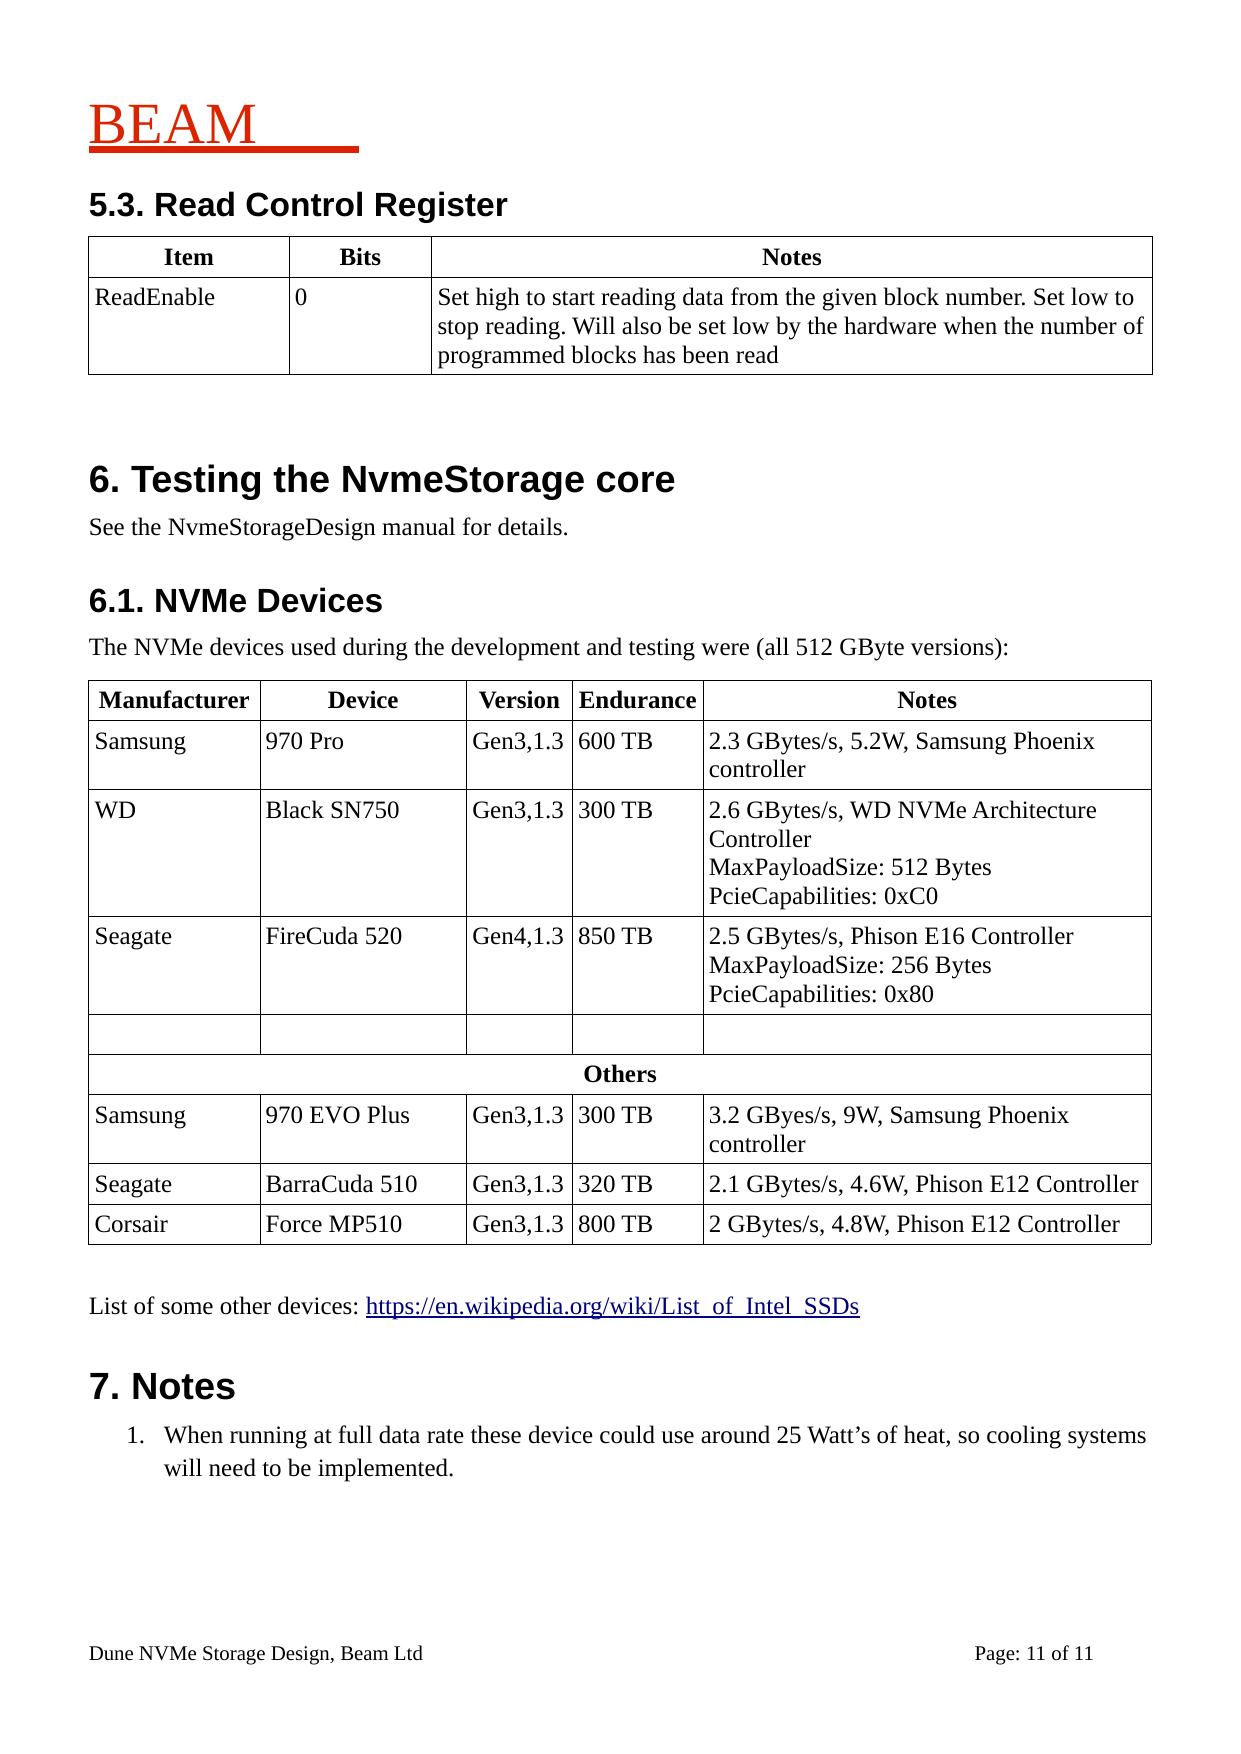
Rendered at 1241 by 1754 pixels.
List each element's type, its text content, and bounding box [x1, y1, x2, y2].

table_cell 3.2 GByes/s, 9W, Samsung Phoenix controller [704, 1095, 1151, 1163]
table_cell 320 TB [573, 1164, 703, 1203]
table_cell FireCuda 520 [261, 917, 466, 1013]
table_cell Gen4,1.3 [467, 917, 572, 1013]
table_cell Corsair [89, 1205, 260, 1244]
text List of some other devices: https://en.wikipedia.org/wiki/List_of_Intel_SSDs [88, 1291, 1152, 1320]
table_cell Gen3,1.3 [467, 1205, 572, 1244]
subtitle Read Control Register [88, 185, 1152, 224]
table_cell BarraCuda 510 [261, 1164, 466, 1203]
table_cell 600 TB [573, 721, 703, 789]
table_header Manufacturer [89, 681, 260, 720]
text The NVMe devices used during the development and testing were (all 512 GByte versions): [88, 632, 1152, 661]
table_cell Others [89, 1055, 1151, 1094]
table_cell ReadEnable [89, 278, 289, 374]
table_cell Set high to start reading data from the given block number. Set low to stop reading. Will also be set low by the hardware when the number of programmed blocks has been read [432, 278, 1152, 374]
table_cell 300 TB [573, 1095, 703, 1163]
table_cell Black SN750 [261, 790, 466, 916]
table_cell [467, 1015, 572, 1054]
subtitle Testing the NvmeStorage core [88, 456, 1152, 500]
list When running at full data rate these device could use around 25 Watt’s of heat, so cooling systems will need to be implemented. [126, 1420, 1152, 1482]
table_header Item [89, 237, 289, 277]
table_header Notes [432, 237, 1152, 277]
table_cell [261, 1015, 466, 1054]
table_cell Force MP510 [261, 1205, 466, 1244]
table_cell 800 TB [573, 1205, 703, 1244]
table_cell [573, 1015, 703, 1054]
table_cell Samsung [89, 1095, 260, 1163]
table_cell 970 EVO Plus [261, 1095, 466, 1163]
table_header Notes [704, 681, 1151, 720]
table_cell 300 TB [573, 790, 703, 916]
subtitle Notes [88, 1364, 1152, 1408]
table_cell 2.6 GBytes/s, WD NVMe Architecture Controller MaxPayloadSize: 512 Bytes PcieCapabilities: 0xC0 [704, 790, 1151, 916]
table_header Version [467, 681, 572, 720]
table_cell Gen3,1.3 [467, 1164, 572, 1203]
text See the NvmeStorageDesign manual for details. [88, 512, 1152, 541]
table_cell Gen3,1.3 [467, 1095, 572, 1163]
table_cell Gen3,1.3 [467, 790, 572, 916]
table_cell WD [89, 790, 260, 916]
table_cell [89, 1015, 260, 1054]
table_cell 2.3 GBytes/s, 5.2W, Samsung Phoenix controller [704, 721, 1151, 789]
table_cell 2.1 GBytes/s, 4.6W, Phison E12 Controller [704, 1164, 1151, 1203]
table_cell Seagate [89, 1164, 260, 1203]
table_cell 850 TB [573, 917, 703, 1013]
table_cell 0 [290, 278, 431, 374]
table_header Device [261, 681, 466, 720]
table_header Bits [290, 237, 431, 277]
subtitle NVMe Devices [88, 581, 1152, 619]
table_cell 2 GBytes/s, 4.8W, Phison E12 Controller [704, 1205, 1151, 1244]
table_cell Seagate [89, 917, 260, 1013]
table_cell Gen3,1.3 [467, 721, 572, 789]
table_cell 970 Pro [261, 721, 466, 789]
table_cell 2.5 GBytes/s, Phison E16 Controller MaxPayloadSize: 256 Bytes PcieCapabilities: 0x80 [704, 917, 1151, 1013]
table_cell [704, 1015, 1151, 1054]
table_header Endurance [573, 681, 703, 720]
table_cell Samsung [89, 721, 260, 789]
